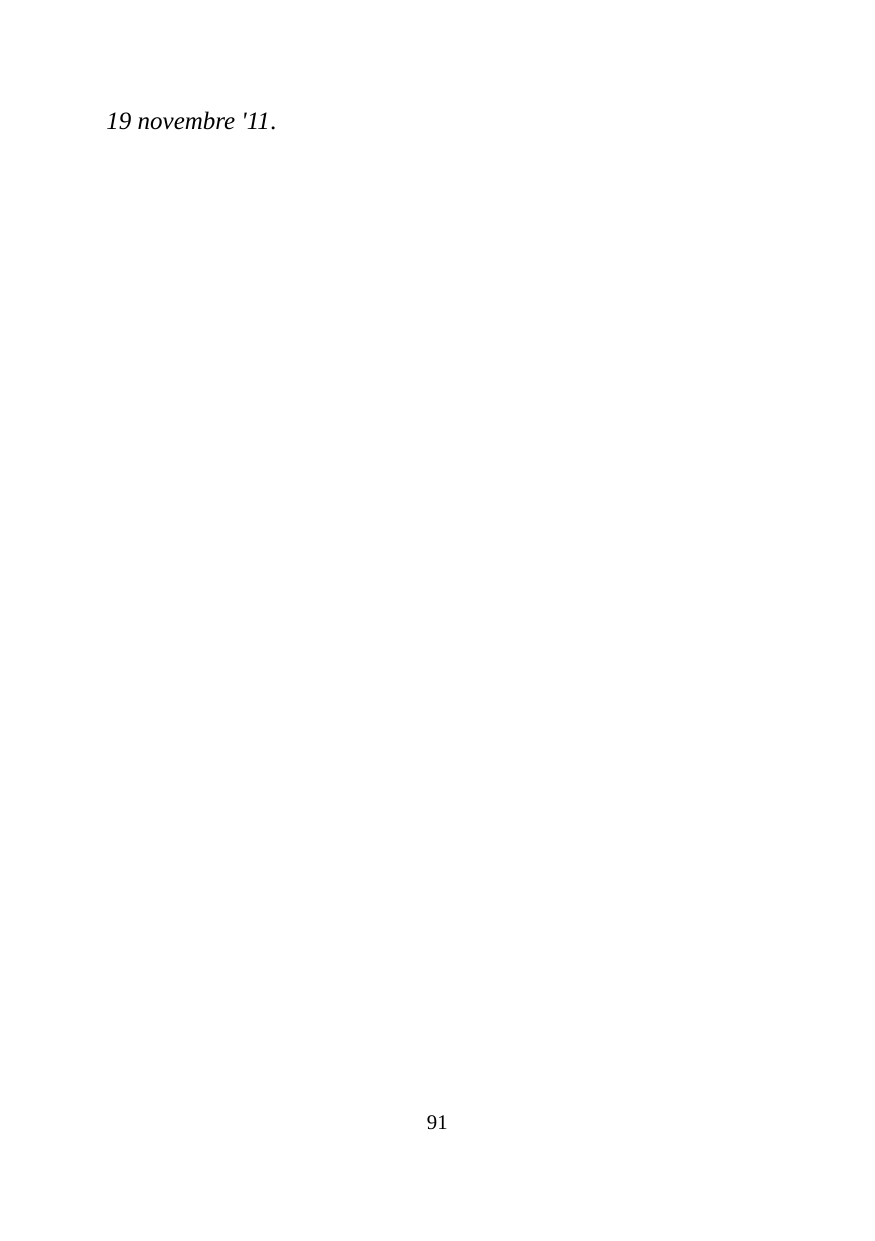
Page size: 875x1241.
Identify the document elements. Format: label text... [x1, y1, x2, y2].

text 19 novembre '11. [106, 106, 768, 135]
